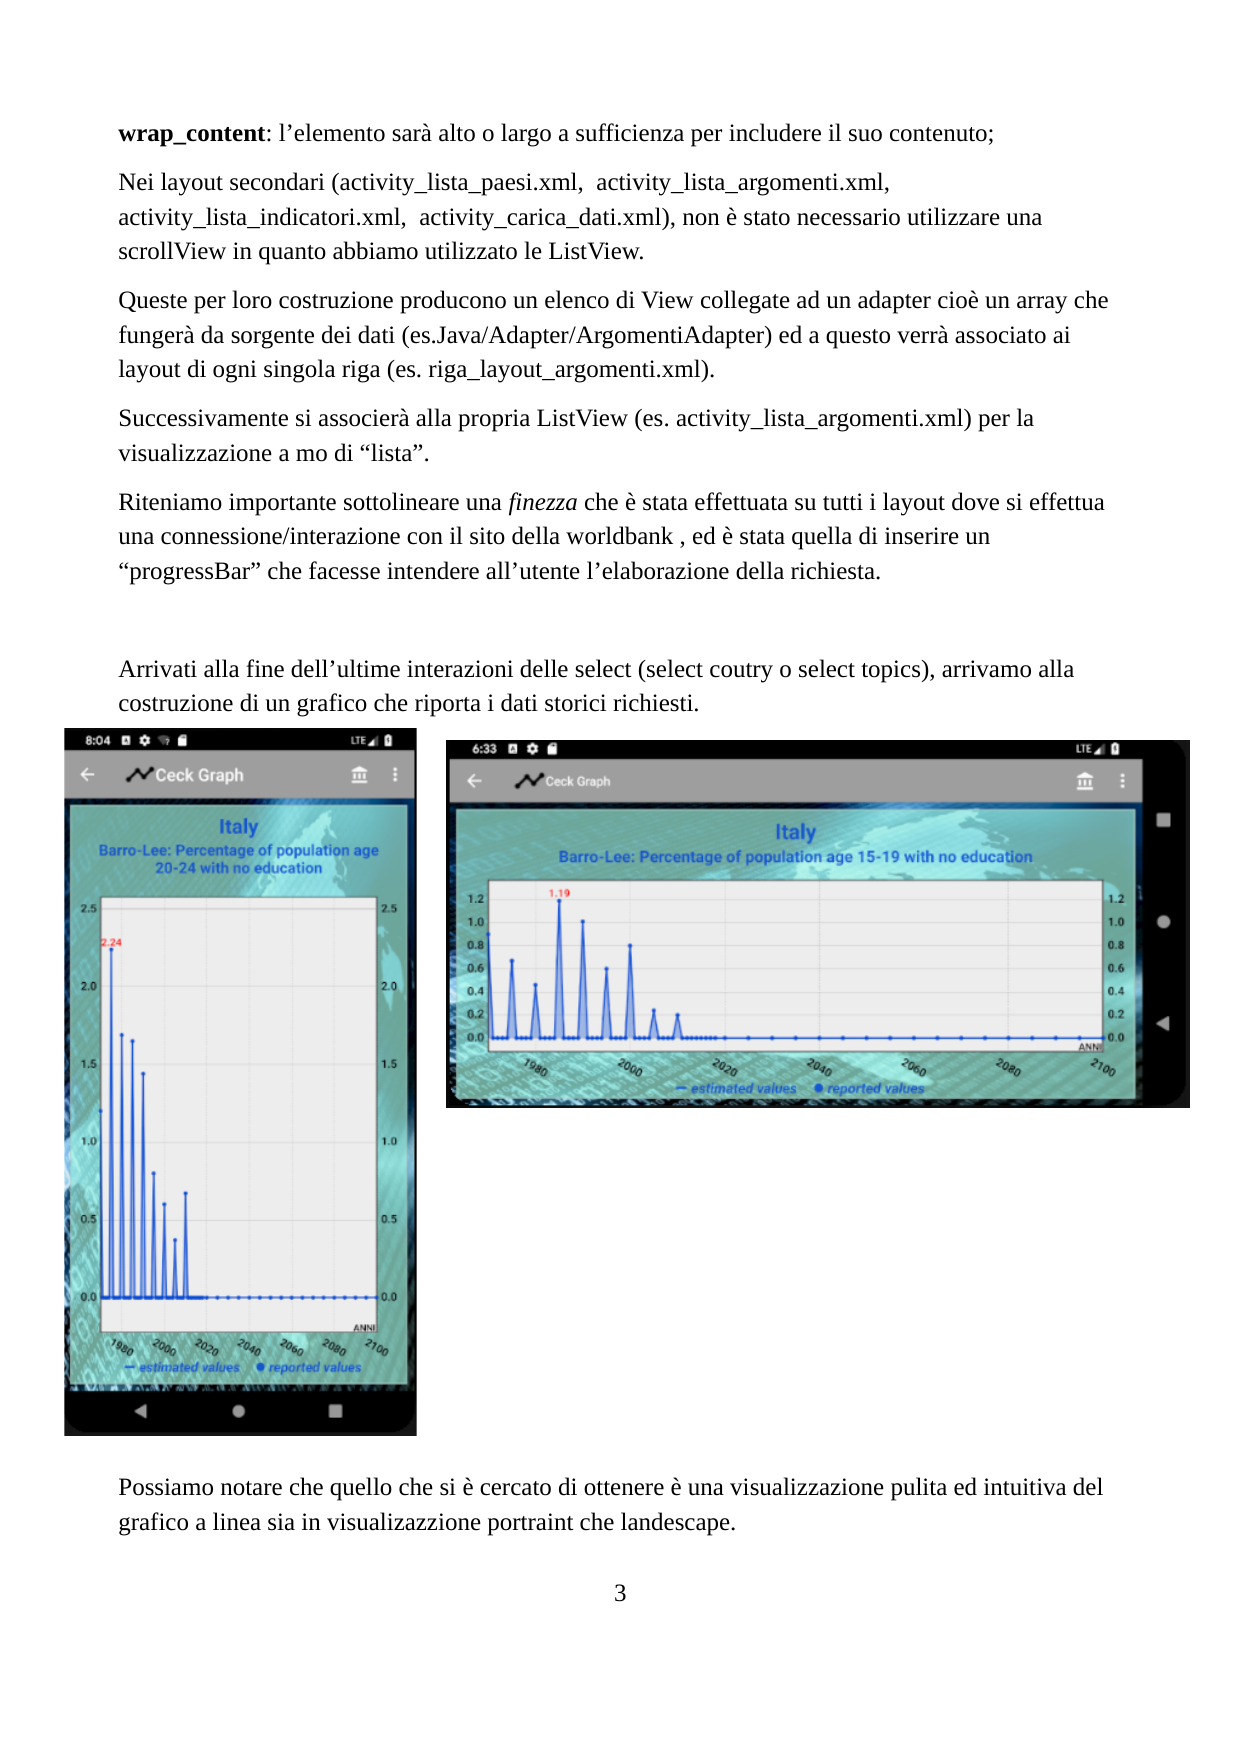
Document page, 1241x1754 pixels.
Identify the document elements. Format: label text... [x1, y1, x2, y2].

picture [446, 740, 1190, 1108]
text Queste per loro costruzione producono un elenco di View collegate ad un adapter cioè un array che fungerà da sorgente dei dati (es.Java/Adapter/ArgomentiAdapter) ed a questo verrà associato ai layout di ogni singola riga (es. riga_layout_argomenti.xml). [118, 285, 1122, 383]
text Nei layout secondari (activity_lista_paesi.xml, activity_lista_argomenti.xml, activity_lista_indicatori.xml, activity_carica_dati.xml), non è stato necessario utilizzare una scrollView in quanto abbiamo utilizzato le ListView. [118, 167, 1122, 265]
text Riteniamo importante sottolineare una finezza che è stata effettuata su tutti i layout dove si effettua una connessione/interazione con il sito della worldbank , ed è stata quella di inserire un “progressBar” che facesse intendere all’utente l’elaborazione della richiesta. [118, 487, 1122, 584]
text Possiamo notare che quello che si è cercato di ottenere è una visualizzazione pulita ed intuitiva del grafico a linea sia in visualizazzione portraint che landescape. [118, 1472, 1122, 1535]
text Arrivati alla fine dell’ultime interazioni delle select (select coutry o select topics), arrivamo alla costruzione di un grafico che riporta i dati storici richiesti. [118, 654, 1122, 717]
text Successivamente si associerà alla propria ListView (es. activity_lista_argomenti.xml) per la visualizzazione a mo di “lista”. [118, 403, 1122, 466]
text wrap_content: l’elemento sarà alto o largo a sufficienza per includere il suo contenuto; [118, 118, 1122, 147]
picture [64, 728, 417, 1436]
